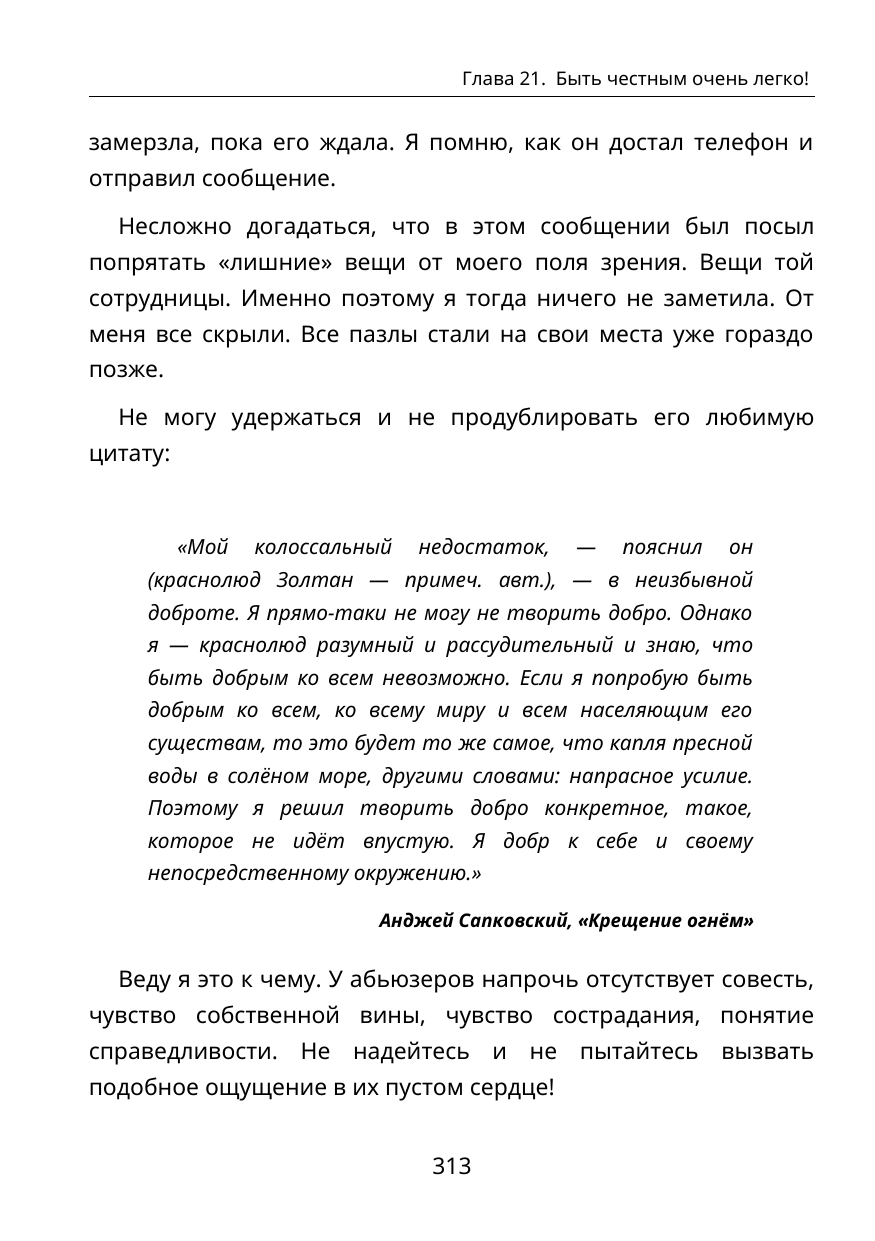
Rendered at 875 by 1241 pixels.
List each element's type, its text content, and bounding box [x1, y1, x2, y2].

text Несложно догадаться, что в этом сообщении был посыл попрятать «лишние» вещи от моего поля зрения. Вещи той сотрудницы. Именно поэтому я тогда ничего не заметила. От меня все скрыли. Все пазлы стали на свои места уже гораздо позже. [88, 210, 815, 385]
text замерзла, пока его ждала. Я помню, как он достал телефон и отправил сообщение. [88, 126, 815, 193]
text Не могу удержаться и не продублировать его любимую цитату: [88, 401, 815, 468]
text Анджей Сапковский, «Крещение огнём» [148, 903, 756, 933]
text «Мой колоссальный недостаток, — пояснил он (краснолюд Золтан — примеч. авт.), — в неизбывной доброте. Я прямо-таки не могу не творить добро. Однако я — краснолюд разумный и рассудительный и знаю, что быть добрым ко всем невозможно. Если я попробую быть добрым ко всем, ко всему миру и всем населяющим его существам, то это будет то же самое, что капля пресной воды в солёном море, другими словами: напрасное усилие. Поэтому я решил творить добро конкретное, такое, которое не идёт впустую. Я добр к себе и своему непосредственному окружению.» [148, 532, 756, 887]
text Веду я это к чему. У абьюзеров напрочь отсутствует совесть, чувство собственной вины, чувство сострадания, понятие справедливости. Не надейтесь и не пытайтесь вызвать подобное ощущение в их пустом сердце! [88, 963, 815, 1102]
